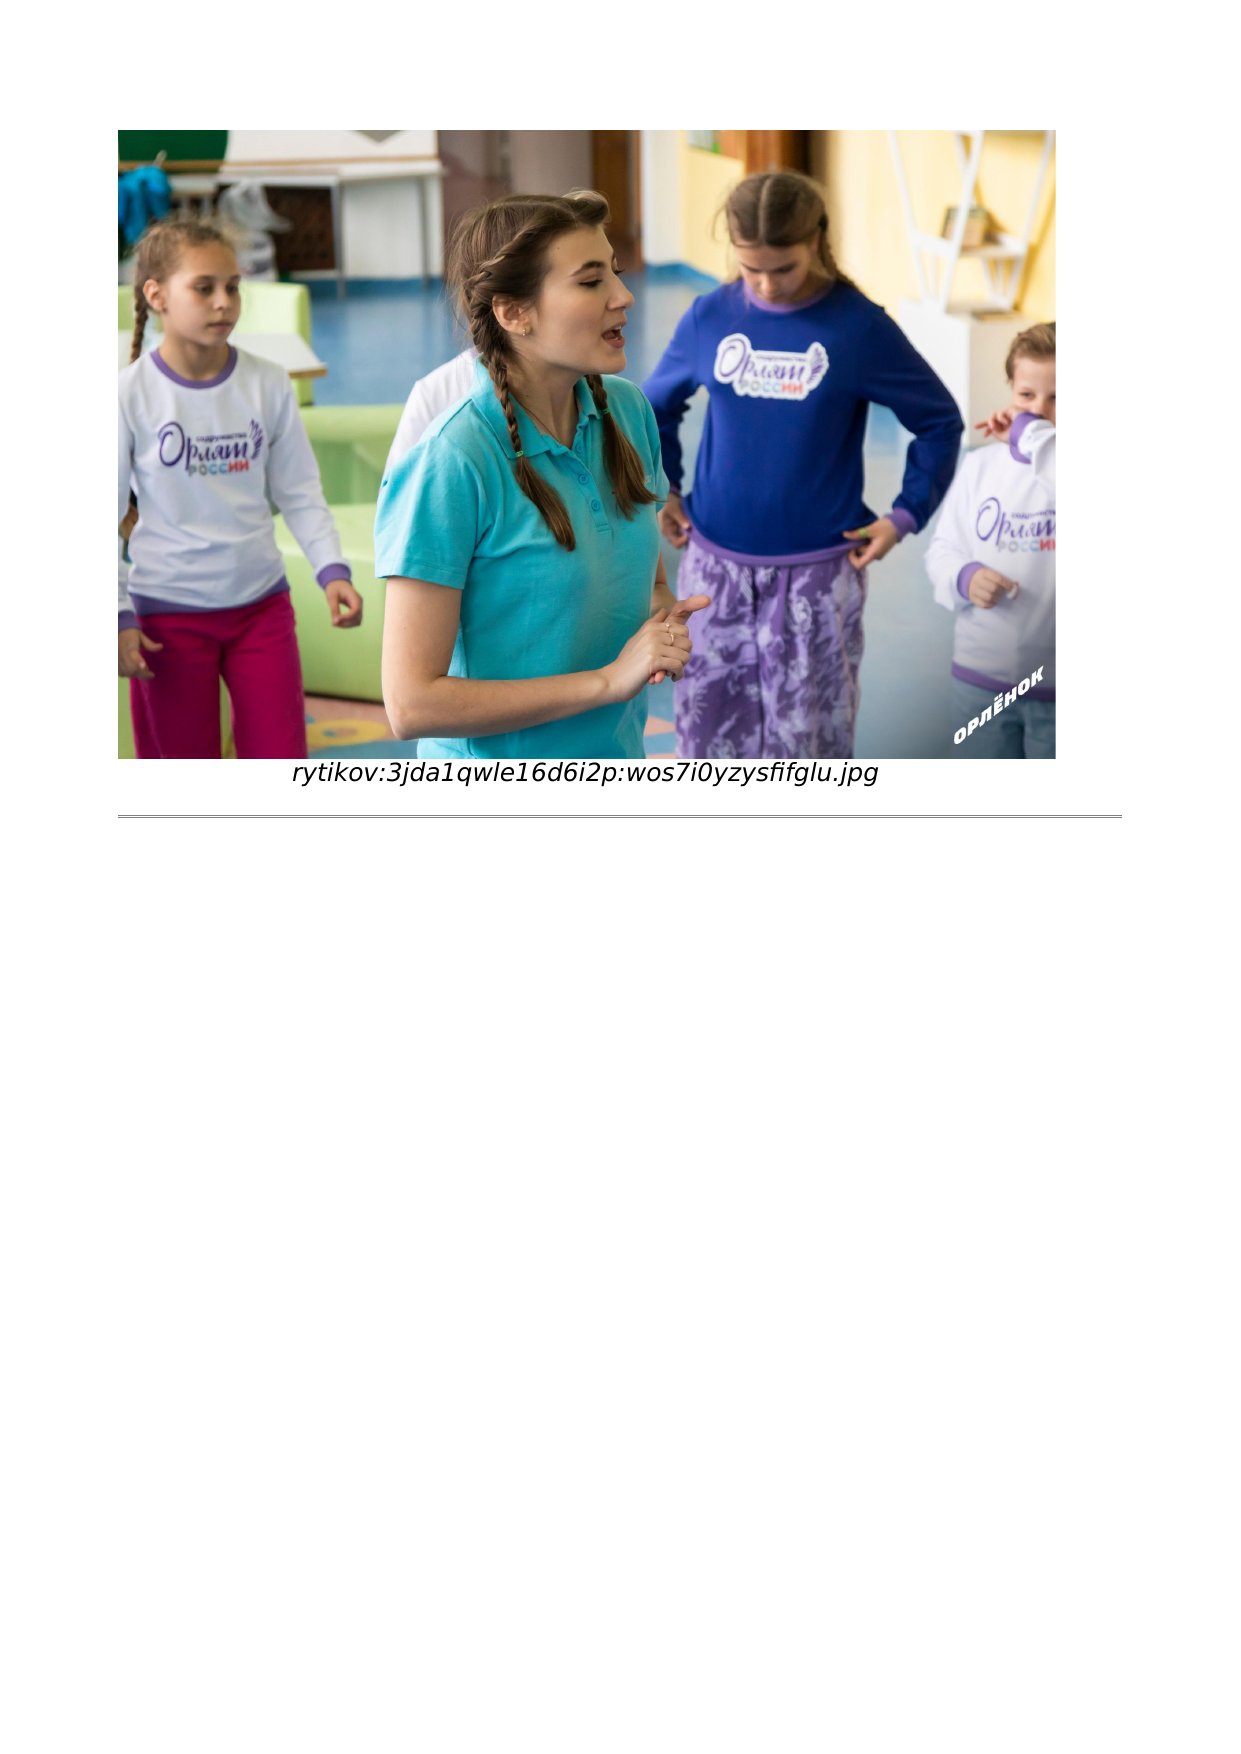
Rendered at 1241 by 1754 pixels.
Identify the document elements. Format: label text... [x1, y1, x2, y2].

picture [118, 199, 125, 224]
text rytikov:3jda1qwle16d6i2p:wos7i0yzysfifglu.jpg [118, 759, 1056, 788]
picture [118, 130, 1056, 759]
